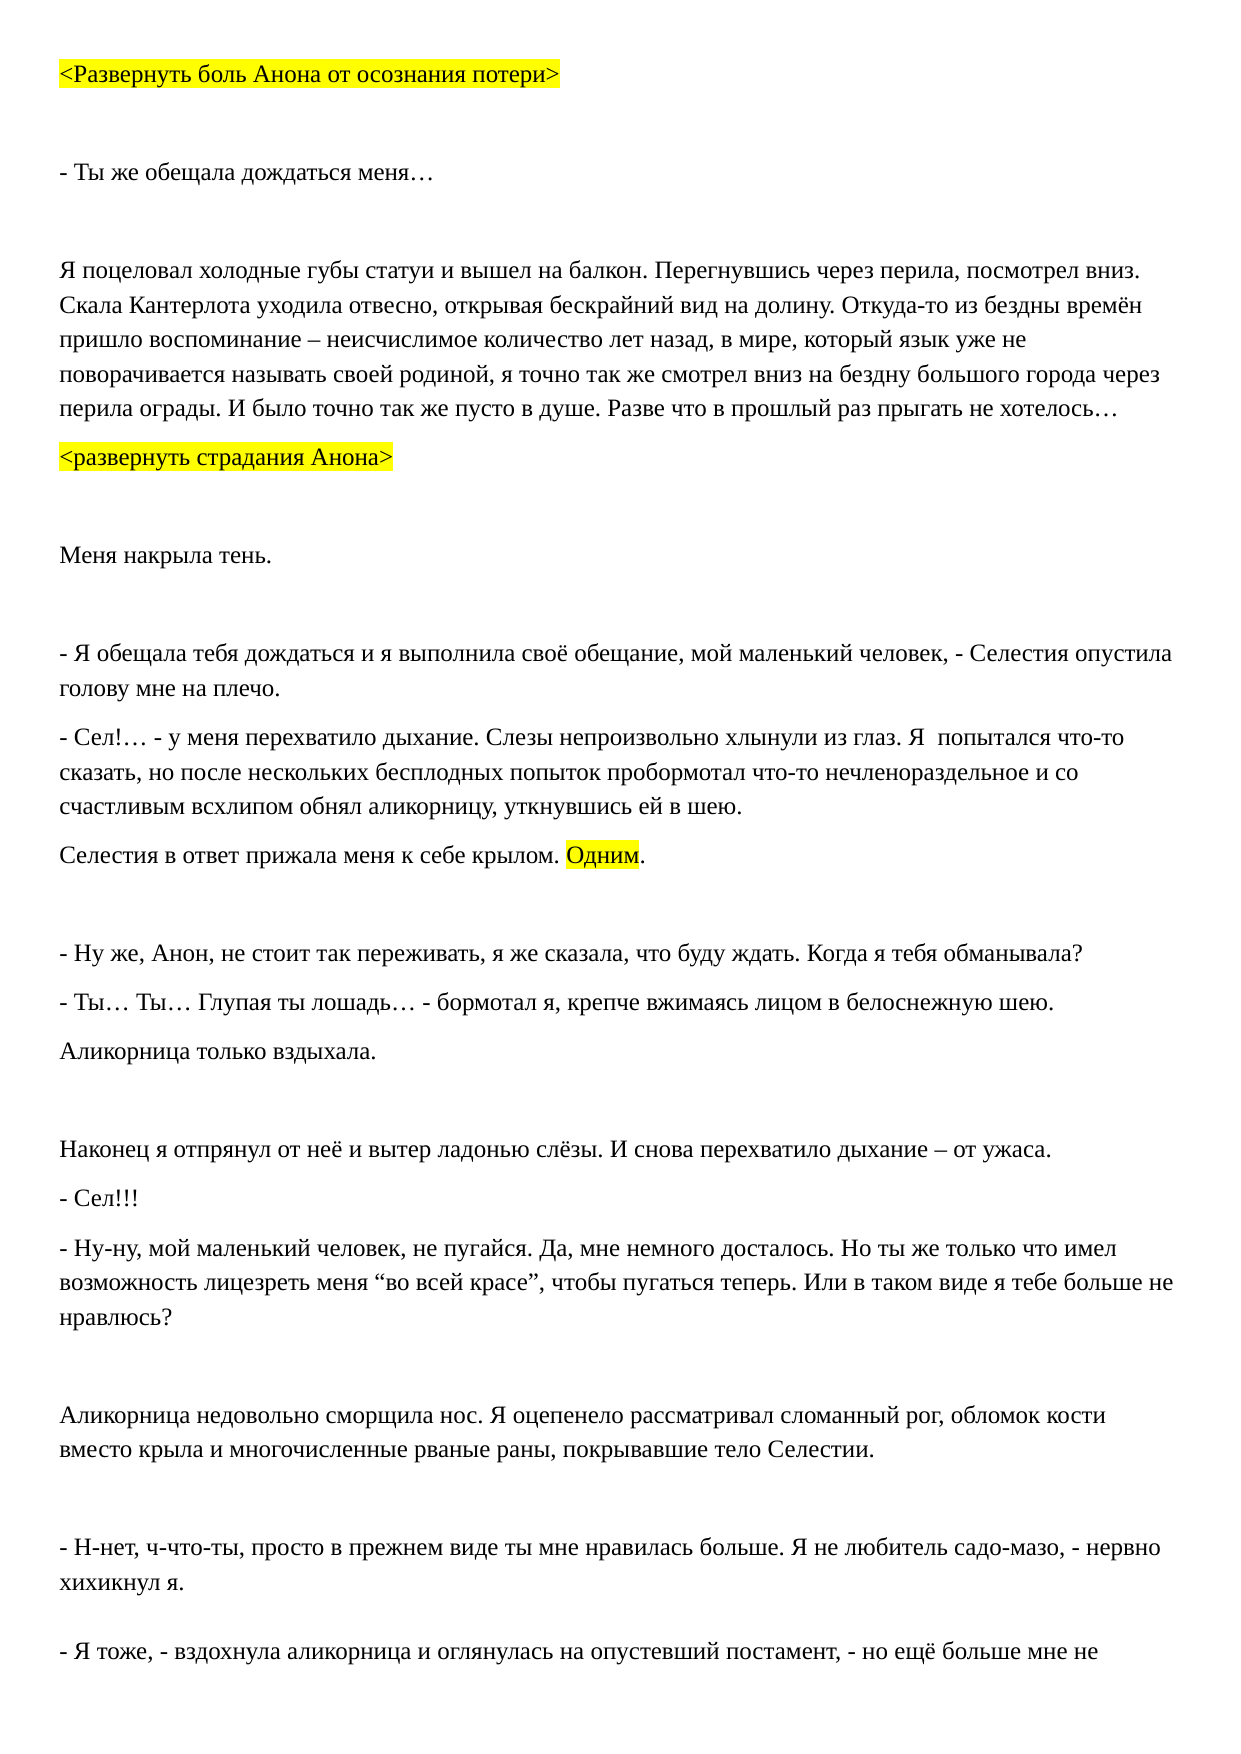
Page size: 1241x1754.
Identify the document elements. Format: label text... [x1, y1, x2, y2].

text <Развернуть боль Анона от осознания потери> [59, 59, 1181, 88]
text Меня накрыла тень. [59, 540, 1181, 569]
text - Ну же, Анон, не стоит так переживать, я же сказала, что буду ждать. Когда я тебя обманывала? [59, 938, 1181, 967]
text - Сел!!! [59, 1183, 1181, 1212]
text Наконец я отпрянул от неё и вытер ладонью слёзы. И снова перехватило дыхание – от ужаса. [59, 1134, 1181, 1163]
text Аликорница только вздыхала. [59, 1036, 1181, 1065]
text - Сел!… - у меня перехватило дыхание. Слезы непроизвольно хлынули из глаз. Я попытался что-то сказать, но после нескольких бесплодных попыток пробормотал что-то нечленораздельное и со счастливым всхлипом обнял аликорницу, уткнувшись ей в шею. [59, 722, 1181, 820]
text - Ты… Ты… Глупая ты лошадь… - бормотал я, крепче вжимаясь лицом в белоснежную шею. [59, 987, 1181, 1016]
text <развернуть страдания Анона> [59, 442, 1181, 471]
text - Ну-ну, мой маленький человек, не пугайся. Да, мне немного досталось. Но ты же только что имел возможность лицезреть меня “во всей красе”, чтобы пугаться теперь. Или в таком виде я тебе больше не нравлюсь? [59, 1233, 1181, 1330]
text Селестия в ответ прижала меня к себе крылом. Одним. [59, 840, 1181, 869]
text - Я обещала тебя дождаться и я выполнила своё обещание, мой маленький человек, - Селестия опустила голову мне на плечо. [59, 638, 1181, 702]
text Я поцеловал холодные губы статуи и вышел на балкон. Перегнувшись через перила, посмотрел вниз. Скала Кантерлота уходила отвесно, открывая бескрайний вид на долину. Откуда-то из бездны времён пришло воспоминание – неисчислимое количество лет назад, в мире, который язык уже не поворачивается называть своей родиной, я точно так же смотрел вниз на бездну большого города через перила ограды. И было точно так же пусто в душе. Разве что в прошлый раз прыгать не хотелось… [59, 255, 1181, 422]
text Аликорница недовольно сморщила нос. Я оцепенело рассматривал сломанный рог, обломок кости вместо крыла и многочисленные рваные раны, покрывавшие тело Селестии. [59, 1400, 1181, 1463]
text - Н-нет, ч-что-ты, просто в прежнем виде ты мне нравилась больше. Я не любитель садо-мазо, - нервно хихикнул я. - Я тоже, - вздохнула аликорница и оглянулась на опустевший постамент, - но ещё больше мне не [59, 1532, 1181, 1664]
text - Ты же обещала дождаться меня… [59, 157, 1181, 186]
